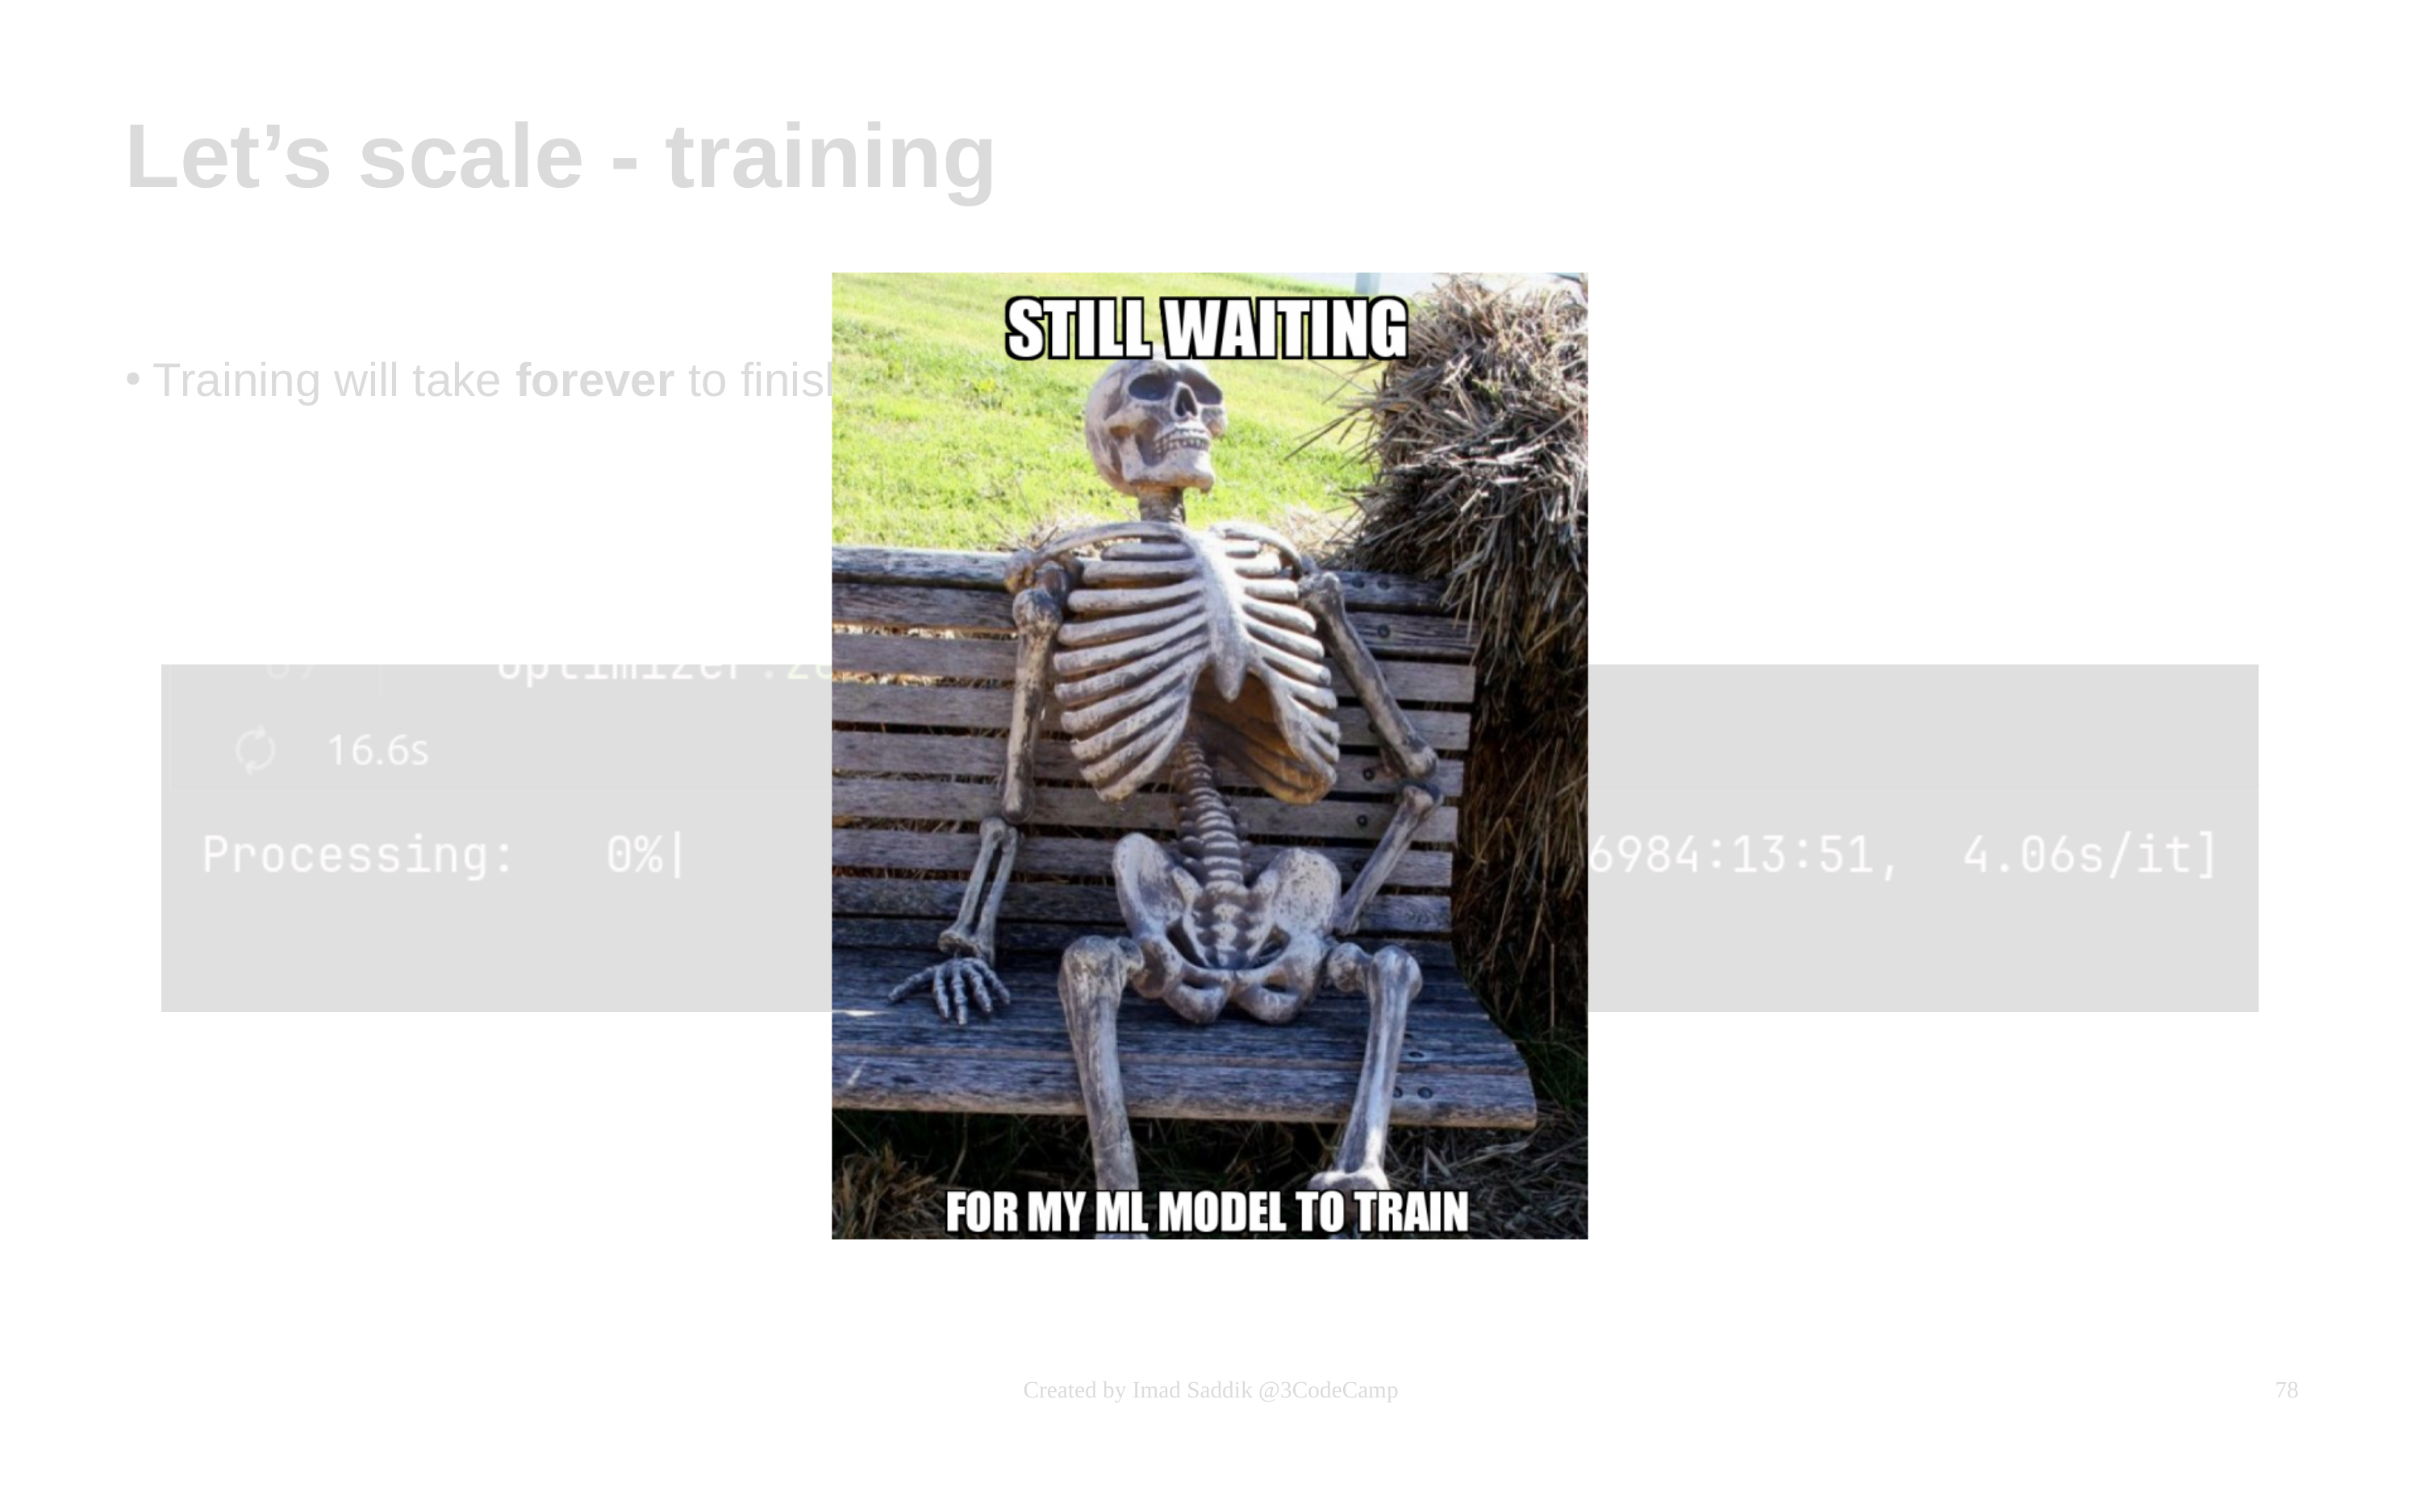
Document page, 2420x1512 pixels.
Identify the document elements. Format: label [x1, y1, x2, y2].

text_box [0, 0, 2420, 1512]
picture [832, 273, 1588, 1239]
